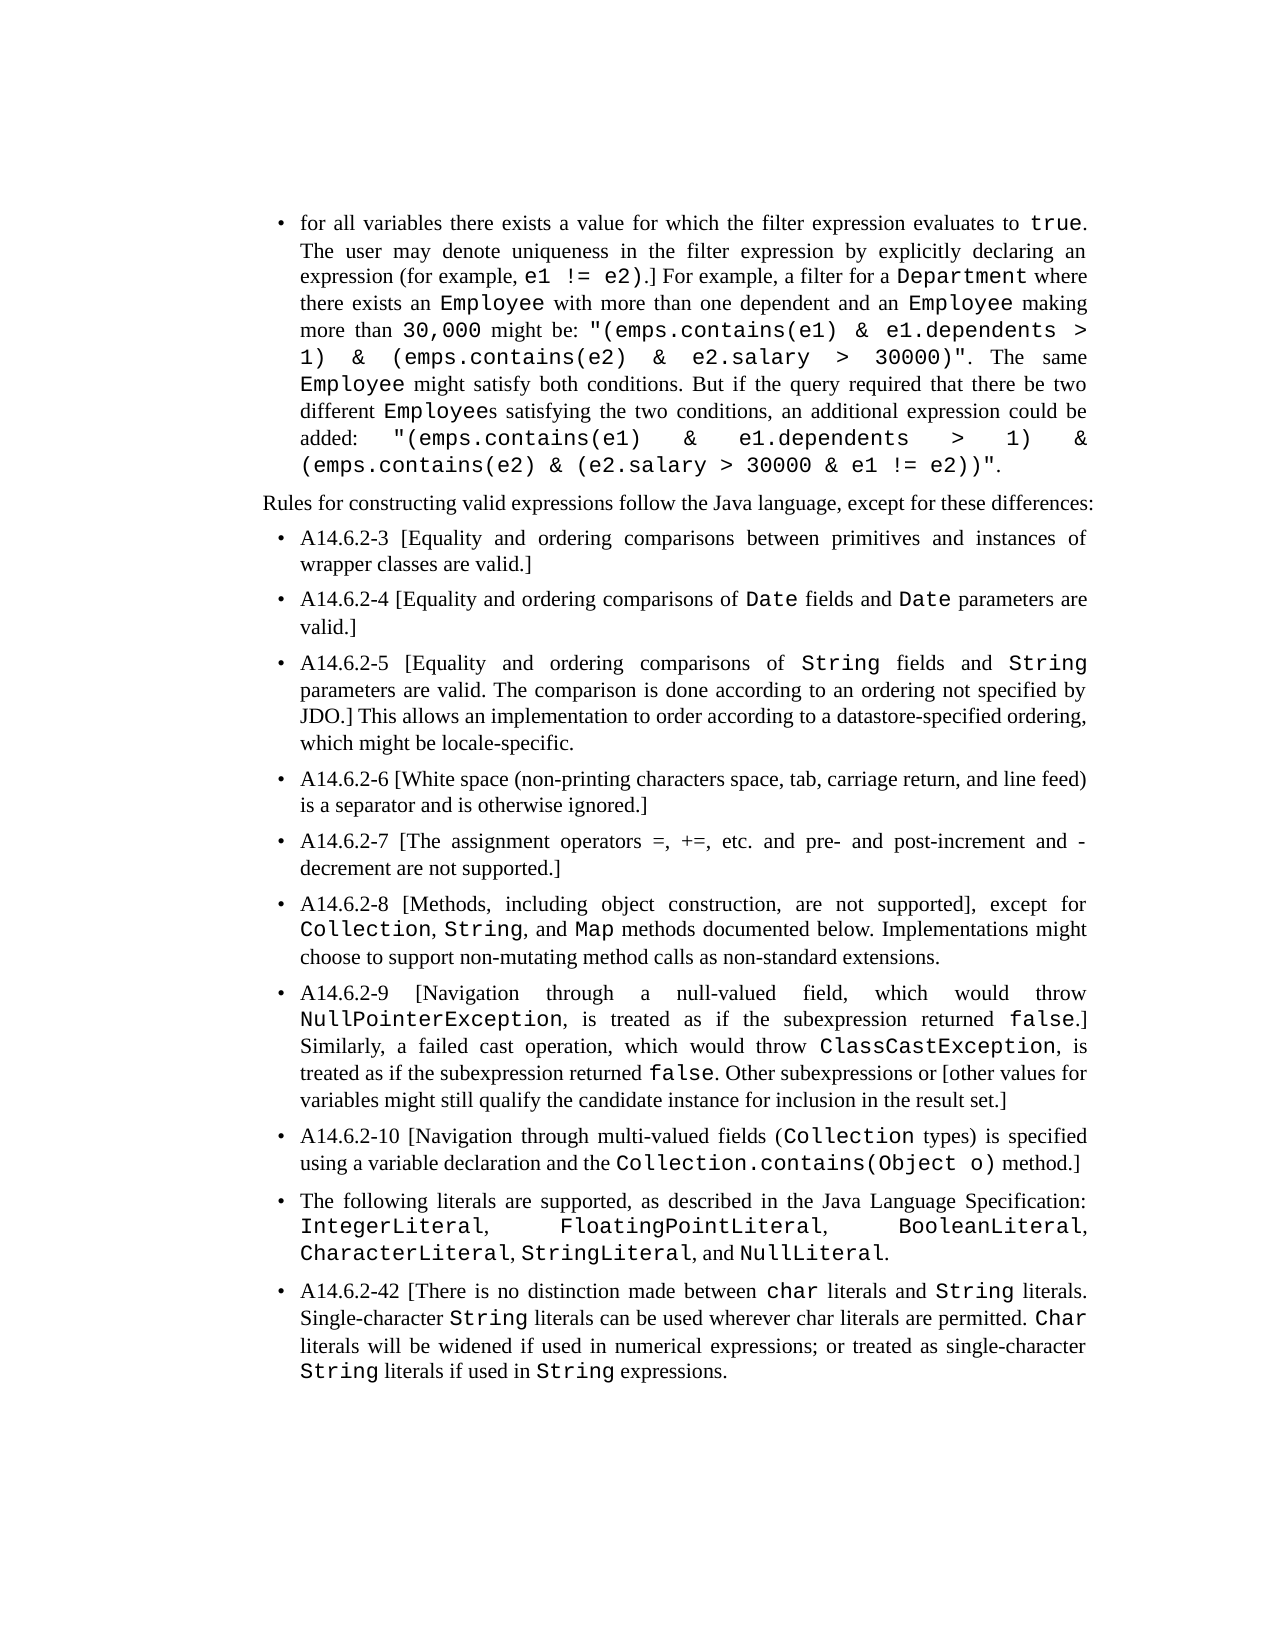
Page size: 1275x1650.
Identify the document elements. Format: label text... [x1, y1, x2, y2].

text Rules for constructing valid expressions follow the Java language, except for these differences: [262, 489, 1125, 515]
text • for all variables there exists a value for which the filter expression evaluates to true. The user may denote uniqueness in the filter expression by explicitly declaring an expression (for example, e1 != e2).] For example, a filter for a Department where there exists an Employee with more than one dependent and an Employee making more than 30,000 might be: "(emps.contains(e1) & e1.dependents > 1) & (emps.contains(e2) & e2.salary > 30000)". The same Employee might satisfy both conditions. But if the query required that there be two different Employees satisfying the two conditions, an additional expression could be added: "(emps.contains(e1) & e1.dependents > 1) & (emps.contains(e2) & (e2.salary > 30000 & e1 != e2))". [277, 210, 1087, 479]
text • A14.6.2-4 [Equality and ordering comparisons of Date fields and Date parameters are valid.] [277, 586, 1087, 639]
text • A14.6.2-10 [Navigation through multi-valued fields (Collection types) is specified using a variable declaration and the Collection.contains(Object o) method.] [277, 1123, 1087, 1177]
text • A14.6.2-42 [There is no distinction made between char literals and String literals. Single-character String literals can be used wherever char literals are permitted. Char literals will be widened if used in numerical expressions; or treated as single-character String literals if used in String expressions. [277, 1278, 1087, 1385]
text • A14.6.2-6 [White space (non-printing characters space, tab, carriage return, and line feed) is a separator and is otherwise ignored.] [277, 765, 1087, 817]
text • A14.6.2-9 [Navigation through a null-valued field, which would throw NullPointerException, is treated as if the subexpression returned false.] Similarly, a failed cast operation, which would throw ClassCastException, is treated as if the subexpression returned false. Other subexpressions or [other values for variables might still qualify the candidate instance for inclusion in the result set.] [277, 979, 1087, 1113]
text • A14.6.2-8 [Methods, including object construction, are not supported], except for Collection, String, and Map methods documented below. Implementations might choose to support non-mutating method calls as non-standard extensions. [277, 890, 1087, 969]
text • A14.6.2-7 [The assignment operators =, +=, etc. and pre- and post-increment and -decrement are not supported.] [277, 828, 1087, 880]
text • The following literals are supported, as described in the Java Language Specification: IntegerLiteral, FloatingPointLiteral, BooleanLiteral, CharacterLiteral, StringLiteral, and NullLiteral. [277, 1187, 1087, 1267]
text • A14.6.2-3 [Equality and ordering comparisons between primitives and instances of wrapper classes are valid.] [277, 524, 1087, 576]
text • A14.6.2-5 [Equality and ordering comparisons of String fields and String parameters are valid. The comparison is done according to an ordering not specified by JDO.] This allows an implementation to order according to a datastore-specified ordering, which might be locale-specific. [277, 649, 1087, 755]
